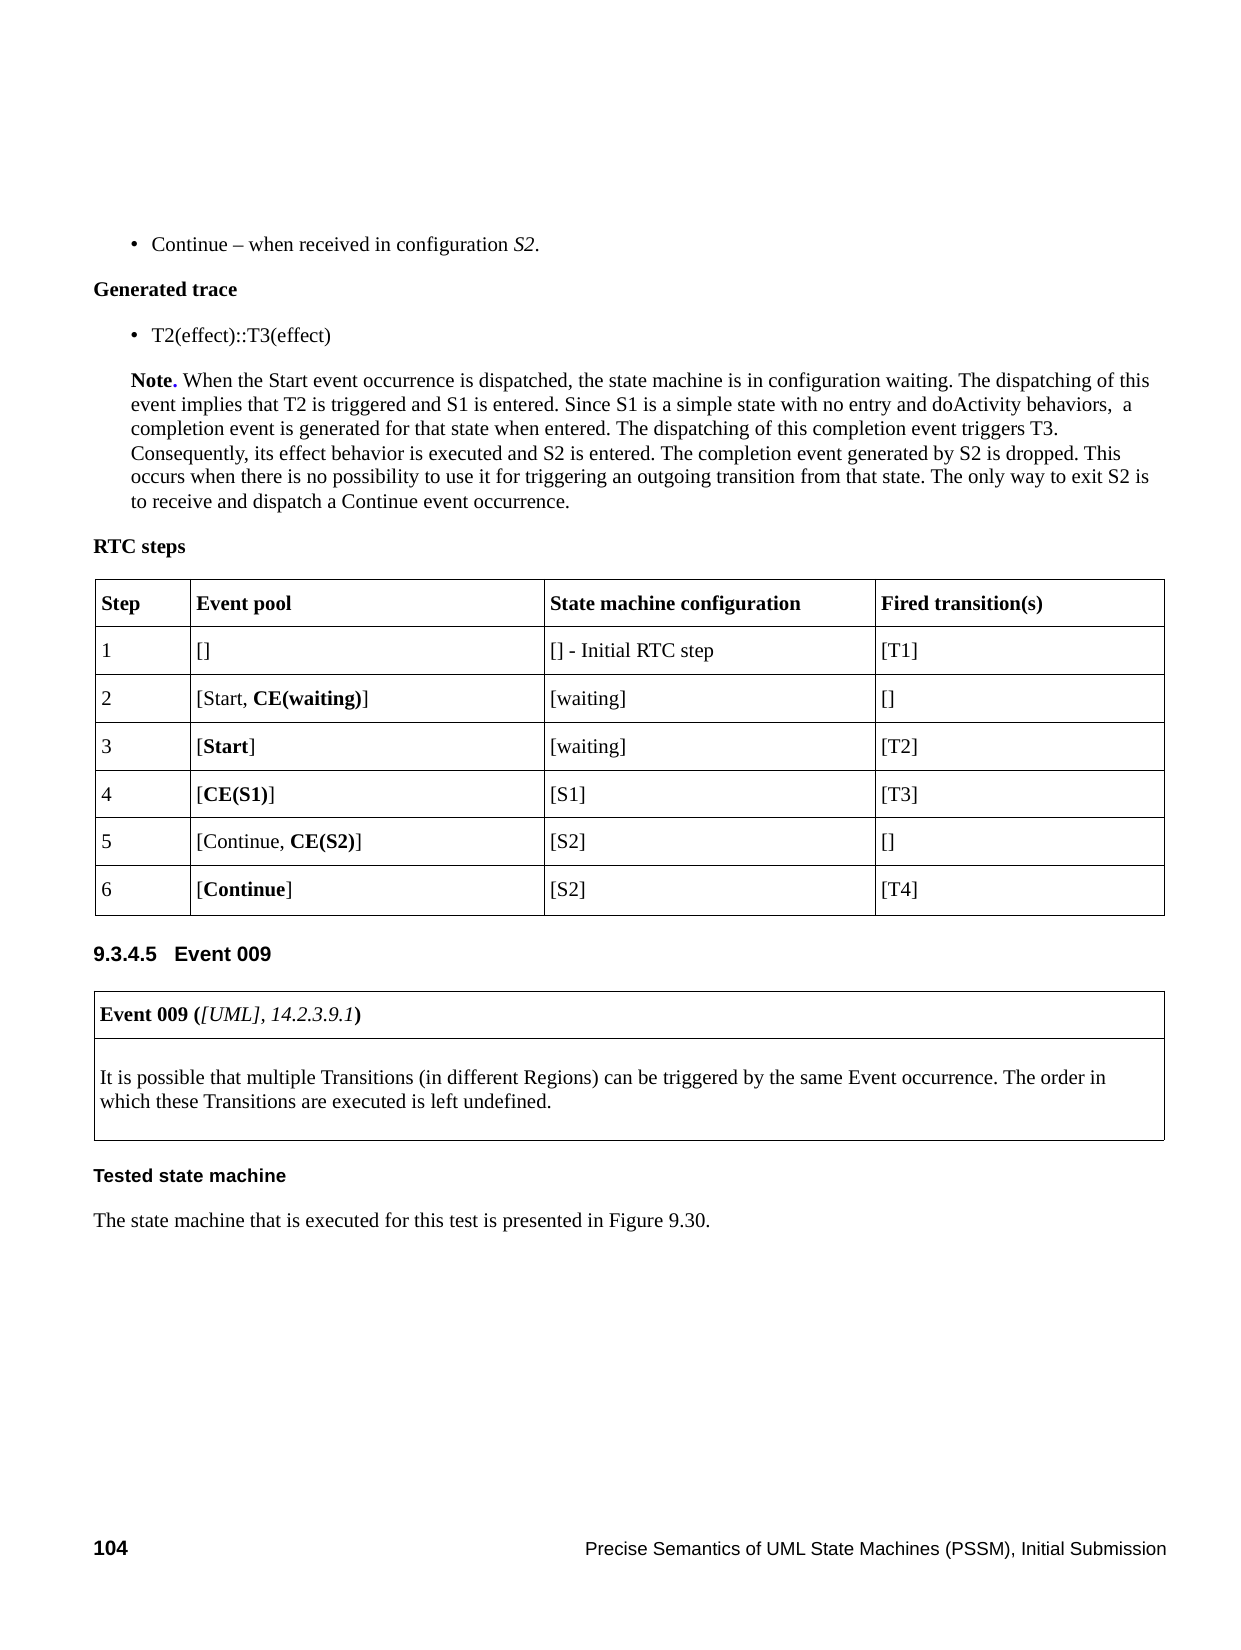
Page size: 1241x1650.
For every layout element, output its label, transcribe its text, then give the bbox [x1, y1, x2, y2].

table_cell [] [876, 675, 1164, 722]
table_cell [Continue, CE(S2)] [191, 818, 544, 865]
table_cell It is possible that multiple Transitions (in different Regions) can be triggered by the same Event occurrence. The order in which these Transitions are executed is left undefined. [95, 1039, 1164, 1140]
list T2(effect)::T3(effect) [131, 322, 1164, 347]
text Generated trace [93, 277, 1164, 301]
table_cell [S2] [545, 818, 875, 865]
table_cell [] - Initial RTC step [545, 627, 875, 674]
table_cell [] [876, 818, 1164, 865]
text RTC steps [93, 534, 1164, 558]
table_cell [] [191, 627, 544, 674]
table_cell [Start, CE(waiting)] [191, 675, 544, 722]
table_cell [Continue] [191, 866, 544, 915]
table_header State machine configuration [545, 580, 875, 626]
table_cell [Start] [191, 723, 544, 769]
table_cell [T3] [876, 771, 1164, 817]
table_header Event pool [191, 580, 544, 626]
table_cell [waiting] [545, 675, 875, 722]
text Note. When the Start event occurrence is dispatched, the state machine is in configuration waiting. The dispatching of this event implies that T2 is triggered and S1 is entered. Since S1 is a simple state with no entry and doActivity behaviors, a completion event is generated for that state when entered. The dispatching of this completion event triggers T3. Consequently, its effect behavior is executed and S2 is entered. The completion event generated by S2 is dropped. This occurs when there is no possibility to use it for triggering an outgoing transition from that state. The only way to exit S2 is to receive and dispatch a Continue event occurrence. [131, 368, 1164, 513]
table_cell [T4] [876, 866, 1164, 915]
table_cell 2 [96, 675, 190, 722]
table_header Event 009 ([UML], 14.2.3.9.1) [95, 992, 1164, 1038]
subtitle Event 009 [93, 941, 1164, 966]
subtitle Tested state machine [93, 1165, 1164, 1187]
table_cell 1 [96, 627, 190, 674]
table_cell [S2] [545, 866, 875, 915]
table_cell 6 [96, 866, 190, 915]
table_cell [CE(S1)] [191, 771, 544, 817]
table_header Fired transition(s) [876, 580, 1164, 626]
table_cell 4 [96, 771, 190, 817]
table_header Step [96, 580, 190, 626]
table_cell [T2] [876, 723, 1164, 769]
text The state machine that is executed for this test is presented in Figure 9.30. [93, 1208, 1164, 1232]
table_cell [waiting] [545, 723, 875, 769]
list Continue – when received in configuration S2. [131, 231, 1164, 256]
table_cell 3 [96, 723, 190, 769]
table_cell [S1] [545, 771, 875, 817]
table_cell [T1] [876, 627, 1164, 674]
table_cell 5 [96, 818, 190, 865]
